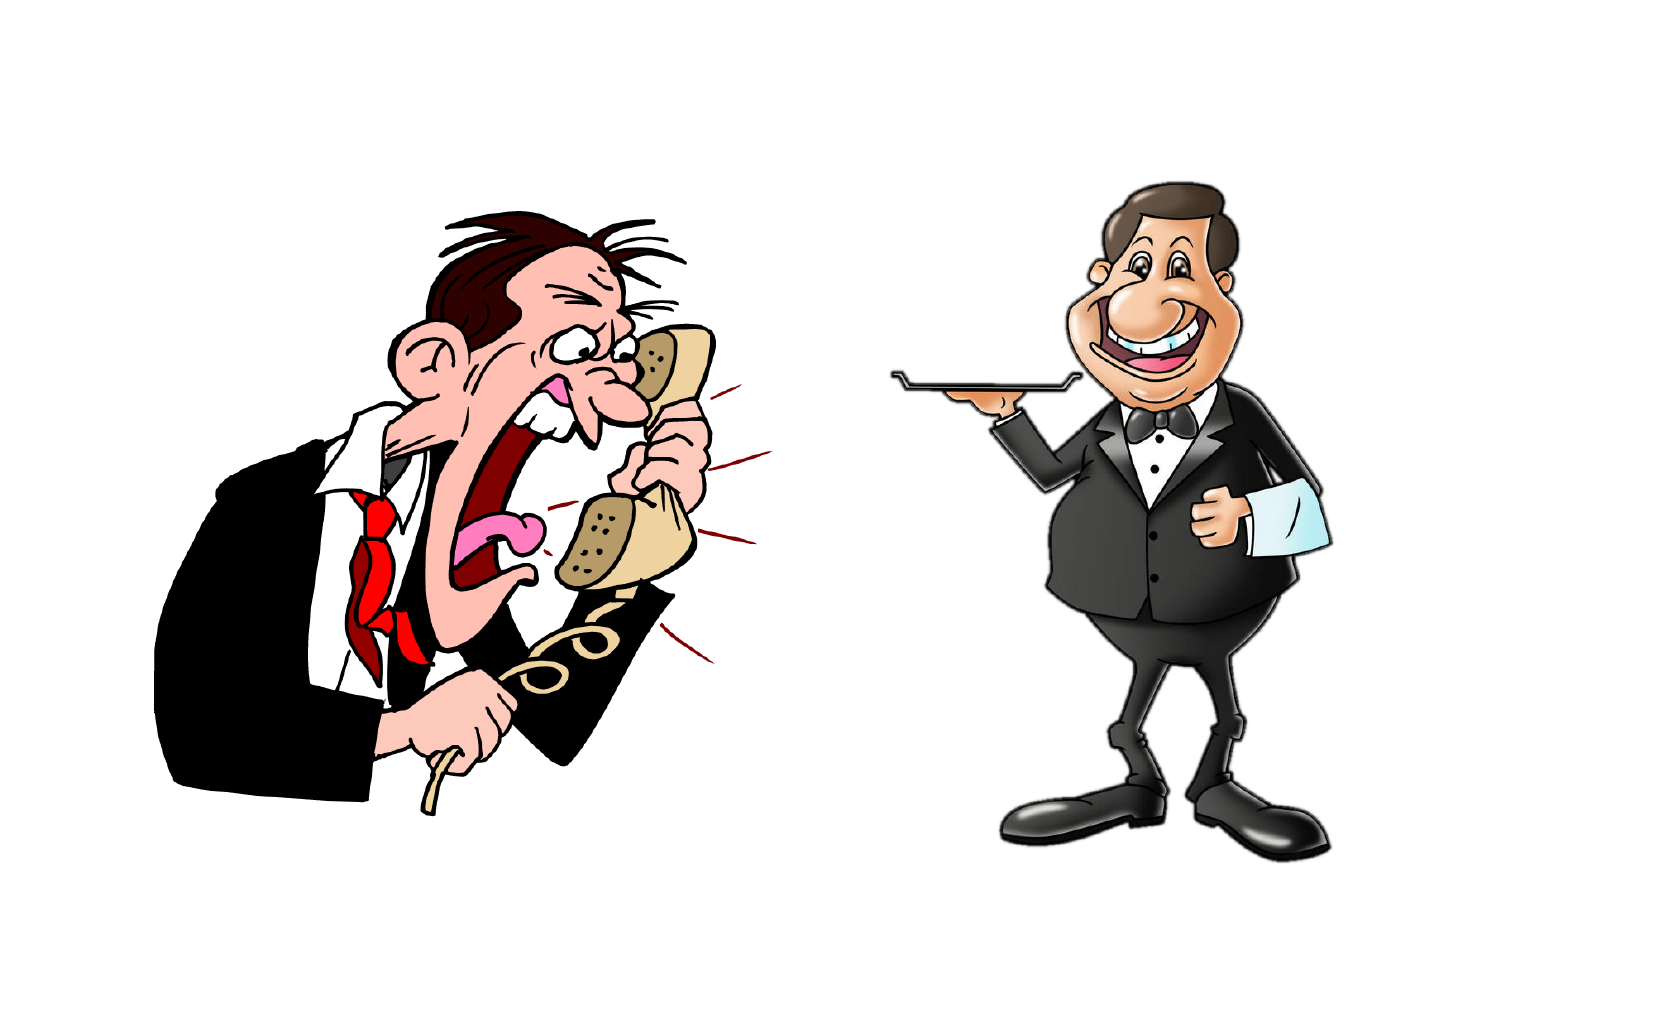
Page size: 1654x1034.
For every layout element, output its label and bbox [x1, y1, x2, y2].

picture [0, 103, 1654, 931]
